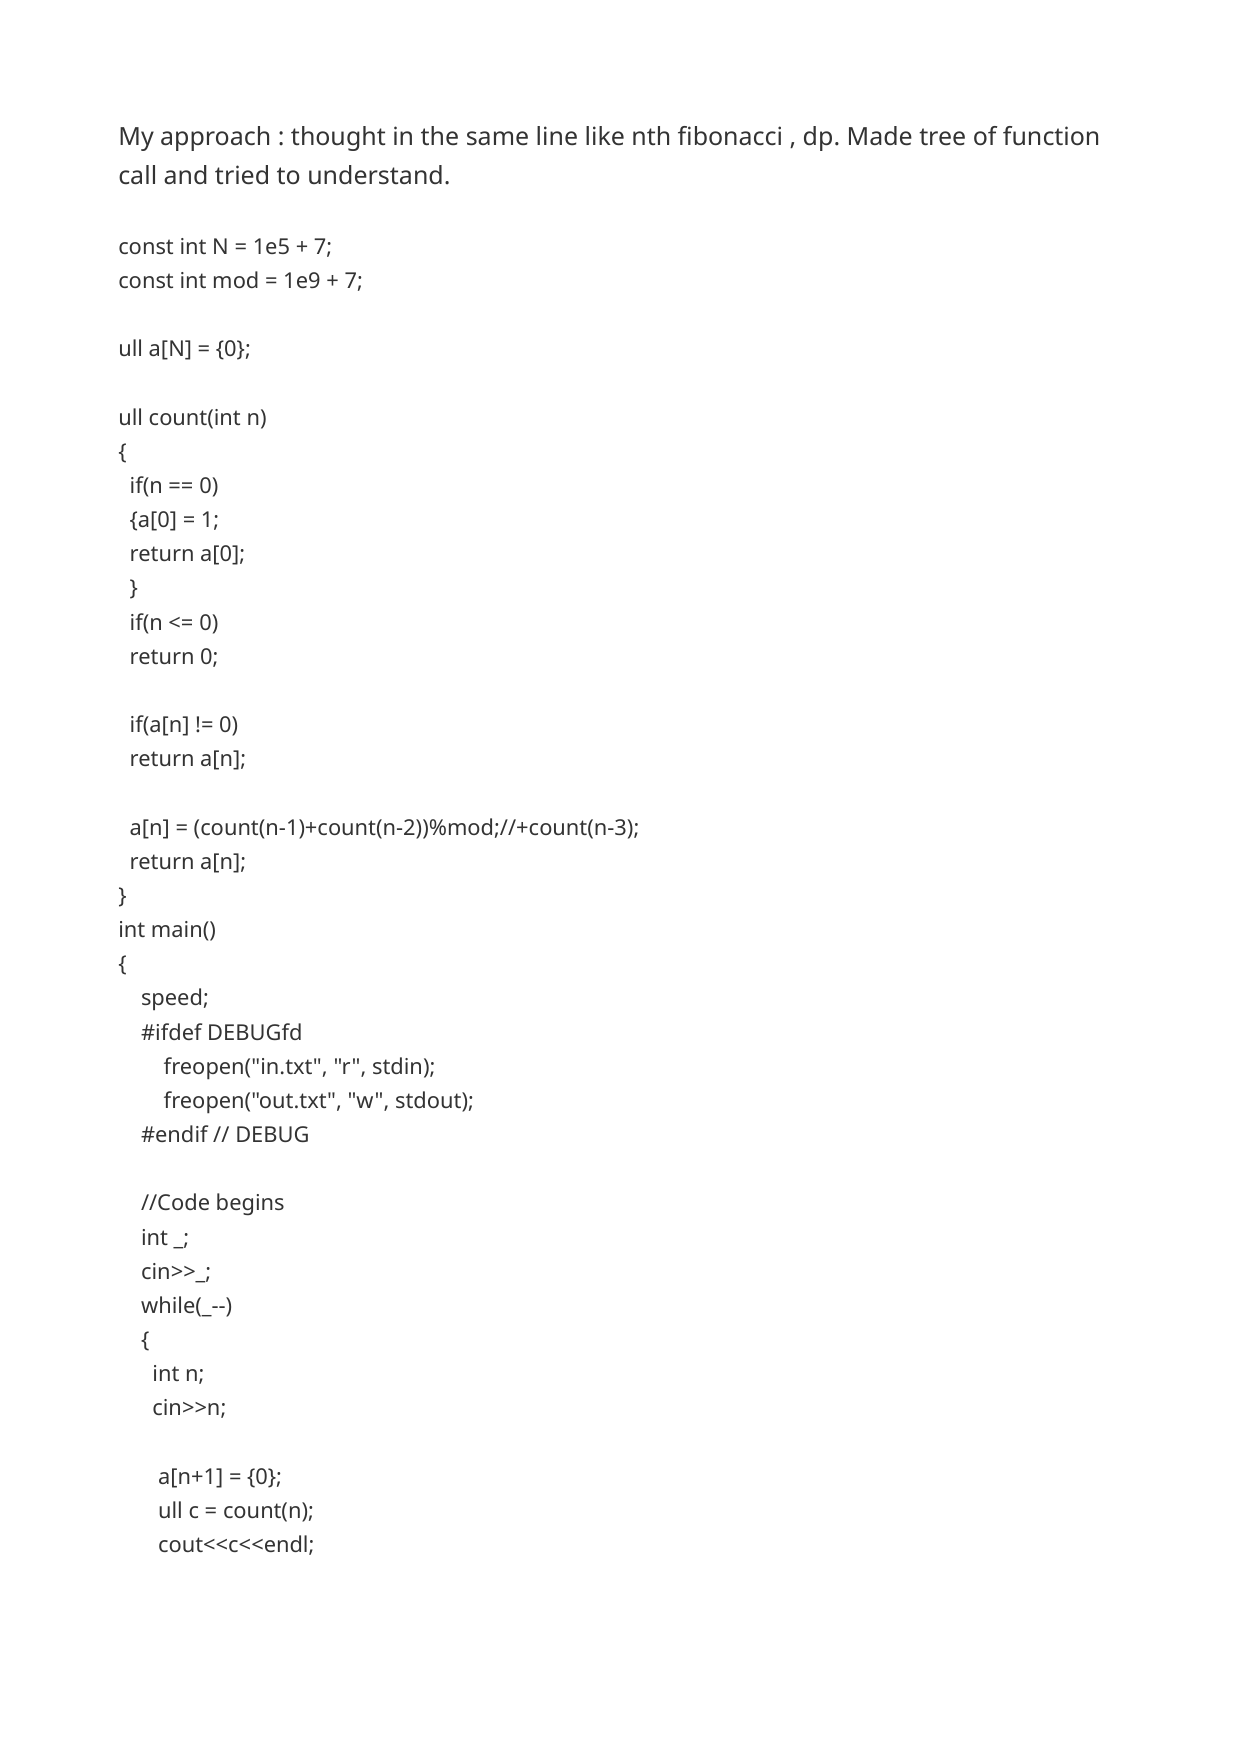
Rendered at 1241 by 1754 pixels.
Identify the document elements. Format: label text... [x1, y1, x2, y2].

text ull count(int n) [118, 401, 1122, 431]
text { [118, 436, 1122, 465]
text const int mod = 1e9 + 7; [118, 265, 1122, 294]
text #ifdef DEBUGfd [118, 1016, 1122, 1046]
text if(n == 0) [118, 470, 1122, 499]
text freopen("in.txt", "r", stdin); [118, 1051, 1122, 1080]
text #endif // DEBUG [118, 1119, 1122, 1149]
text if(n <= 0) [118, 606, 1122, 636]
text a[n] = (count(n-1)+count(n-2))%mod;//+count(n-3); [118, 811, 1122, 841]
text int _; [118, 1221, 1122, 1251]
text return a[0]; [118, 538, 1122, 568]
text { [118, 948, 1122, 978]
text a[n+1] = {0}; [118, 1461, 1122, 1490]
text speed; [118, 982, 1122, 1012]
text cin>>n; [118, 1392, 1122, 1422]
text } [118, 880, 1122, 909]
text cin>>_; [118, 1256, 1122, 1285]
text int main() [118, 914, 1122, 944]
text } [118, 572, 1122, 602]
text cout<<c<<endl; [118, 1529, 1122, 1559]
text const int N = 1e5 + 7; [118, 231, 1122, 260]
text return a[n]; [118, 743, 1122, 773]
text //Code begins [118, 1187, 1122, 1217]
text ull a[N] = {0}; [118, 333, 1122, 363]
text int n; [118, 1358, 1122, 1388]
text My approach : thought in the same line like nth fibonacci , dp. Made tree of function call and tried to understand. [118, 118, 1122, 191]
text { [118, 1324, 1122, 1354]
text freopen("out.txt", "w", stdout); [118, 1085, 1122, 1114]
text ull c = count(n); [118, 1495, 1122, 1524]
text while(_--) [118, 1290, 1122, 1319]
text if(a[n] != 0) [118, 709, 1122, 739]
text return a[n]; [118, 846, 1122, 875]
text {a[0] = 1; [118, 504, 1122, 534]
text return 0; [118, 641, 1122, 670]
